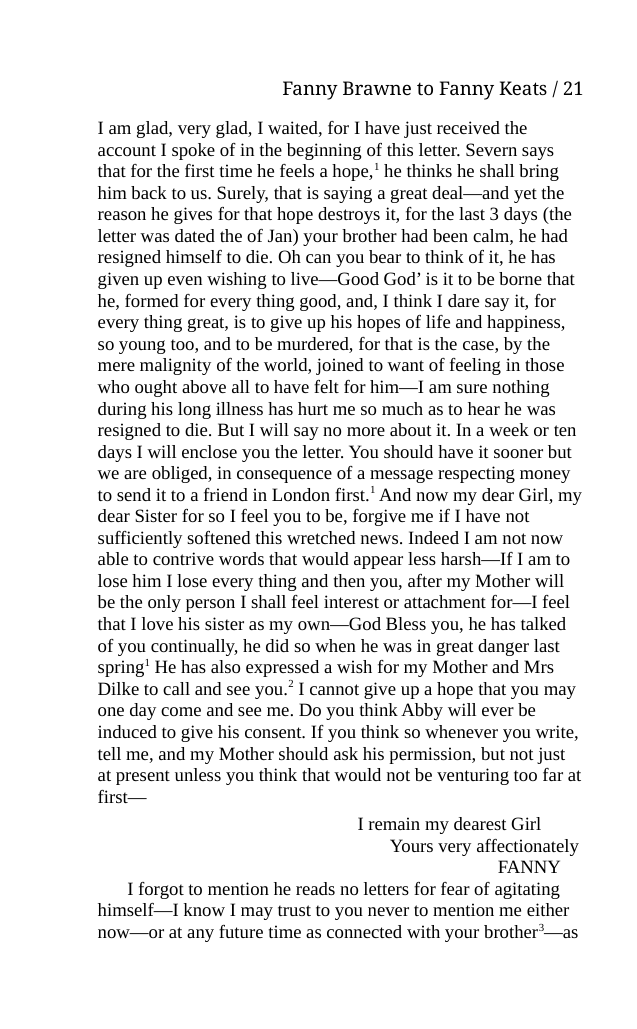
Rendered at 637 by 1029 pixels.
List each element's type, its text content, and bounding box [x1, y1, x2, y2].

text I remain my dearest Girl [97, 813, 583, 835]
text Yours very affectionately [97, 835, 583, 856]
text I am glad, very glad, I waited, for I have just received the account I spoke of in the beginning of this letter. Severn says that for the first time he feels a hope,1 he thinks he shall bring him back to us. Surely, that is saying a great deal—and yet the reason he gives for that hope destroys it, for the last 3 days (the letter was dated the of Jan) your brother had been calm, he had resigned himself to die. Oh can you bear to think of it, he has given up even wishing to live—Good God’ is it to be borne that he, formed for every thing good, and, I think I dare say it, for every thing great, is to give up his hopes of life and happiness, so young too, and to be murdered, for that is the case, by the mere malignity of the world, joined to want of feeling in those who ought above all to have felt for him—I am sure nothing during his long illness has hurt me so much as to hear he was resigned to die. But I will say no more about it. In a week or ten days I will enclose you the letter. You should have it sooner but we are obliged, in consequence of a message respecting money to send it to a friend in London first.1 And now my dear Girl, my dear Sister for so I feel you to be, forgive me if I have not sufficiently softened this wretched news. Indeed I am not now able to contrive words that would appear less harsh—If I am to lose him I lose every thing and then you, after my Mother will be the only person I shall feel interest or attachment for—I feel that I love his sister as my own—God Bless you, he has talked of you continually, he did so when he was in great danger last spring1 He has also expressed a wish for my Mother and Mrs Dilke to call and see you.2 I cannot give up a hope that you may one day come and see me. Do you think Abby will ever be induced to give his consent. If you think so whenever you write, tell me, and my Mother should ask his permission, but not just at present unless you think that would not be venturing too far at first— [97, 117, 583, 807]
text FANNY [97, 856, 583, 878]
text I forgot to mention he reads no letters for fear of agitating himself—I know I may trust to you never to mention me either now—or at any future time as connected with your brother3—as [97, 878, 583, 942]
